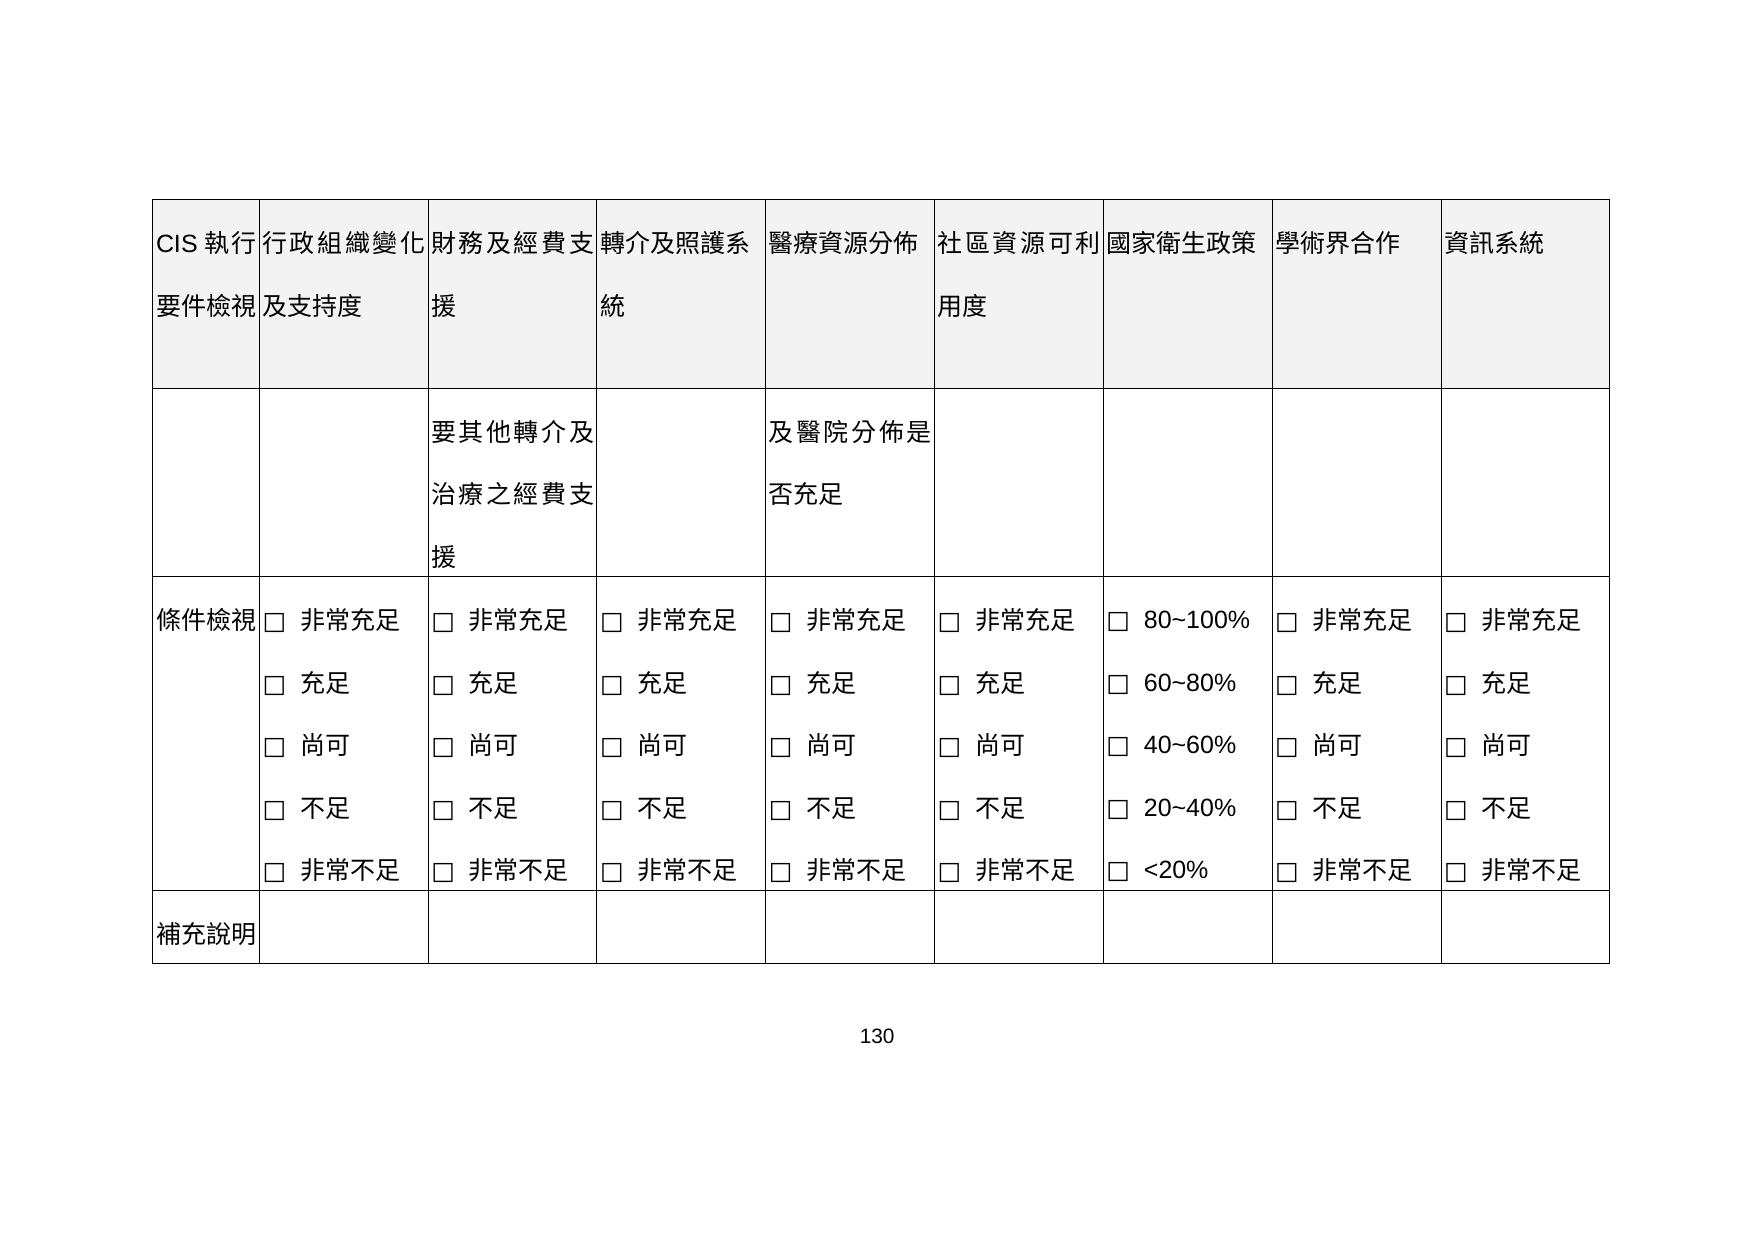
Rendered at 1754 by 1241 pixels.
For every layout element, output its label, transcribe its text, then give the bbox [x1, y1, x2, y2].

table_cell [1273, 891, 1441, 963]
table_header 國家衛生政策 [1104, 200, 1272, 388]
table_cell [260, 891, 428, 963]
table_cell [1273, 389, 1441, 576]
table_cell 非常充足 充足 尚可 不足 非常不足 [260, 577, 428, 890]
table_header 轉介及照護系統 [597, 200, 765, 388]
table_cell [597, 389, 765, 576]
table_cell 非常充足 充足 尚可 不足 非常不足 [935, 577, 1103, 890]
table_cell 非常充足 充足 尚可 不足 非常不足 [597, 577, 765, 890]
table_cell 非常充足 充足 尚可 不足 非常不足 [1273, 577, 1441, 890]
table_header 學術界合作 [1273, 200, 1441, 388]
table_cell 80~100% 60~80% 40~60% 20~40% <20% [1104, 577, 1272, 890]
table_cell [935, 389, 1103, 576]
table_header 資訊系統 [1442, 200, 1609, 388]
table_cell [1104, 891, 1272, 963]
table_cell 非常充足 充足 尚可 不足 非常不足 [429, 577, 596, 890]
table_header 行政組織變化及支持度 [260, 200, 428, 388]
table_cell [597, 891, 765, 963]
table_cell [1104, 389, 1272, 576]
table_header CIS執行要件檢視 [153, 200, 259, 388]
table_cell 非常充足 充足 尚可 不足 非常不足 [1442, 577, 1609, 890]
table_cell [429, 891, 596, 963]
table_cell [1442, 389, 1609, 576]
table_cell 非常充足 充足 尚可 不足 非常不足 [766, 577, 934, 890]
table_cell [935, 891, 1103, 963]
table_cell 及醫院分佈是否充足 [766, 389, 934, 576]
table_cell 條件檢視 [153, 577, 259, 890]
table_cell [260, 389, 428, 576]
table_cell 補充說明 [153, 891, 259, 963]
table_cell [766, 891, 934, 963]
table_header 醫療資源分佈 [766, 200, 934, 388]
table_cell 要其他轉介及治療之經費支援 [429, 389, 596, 576]
table_header 社區資源可利用度 [935, 200, 1103, 388]
table_cell [1442, 891, 1609, 963]
table_cell [153, 389, 259, 576]
table_header 財務及經費支援 [429, 200, 596, 388]
